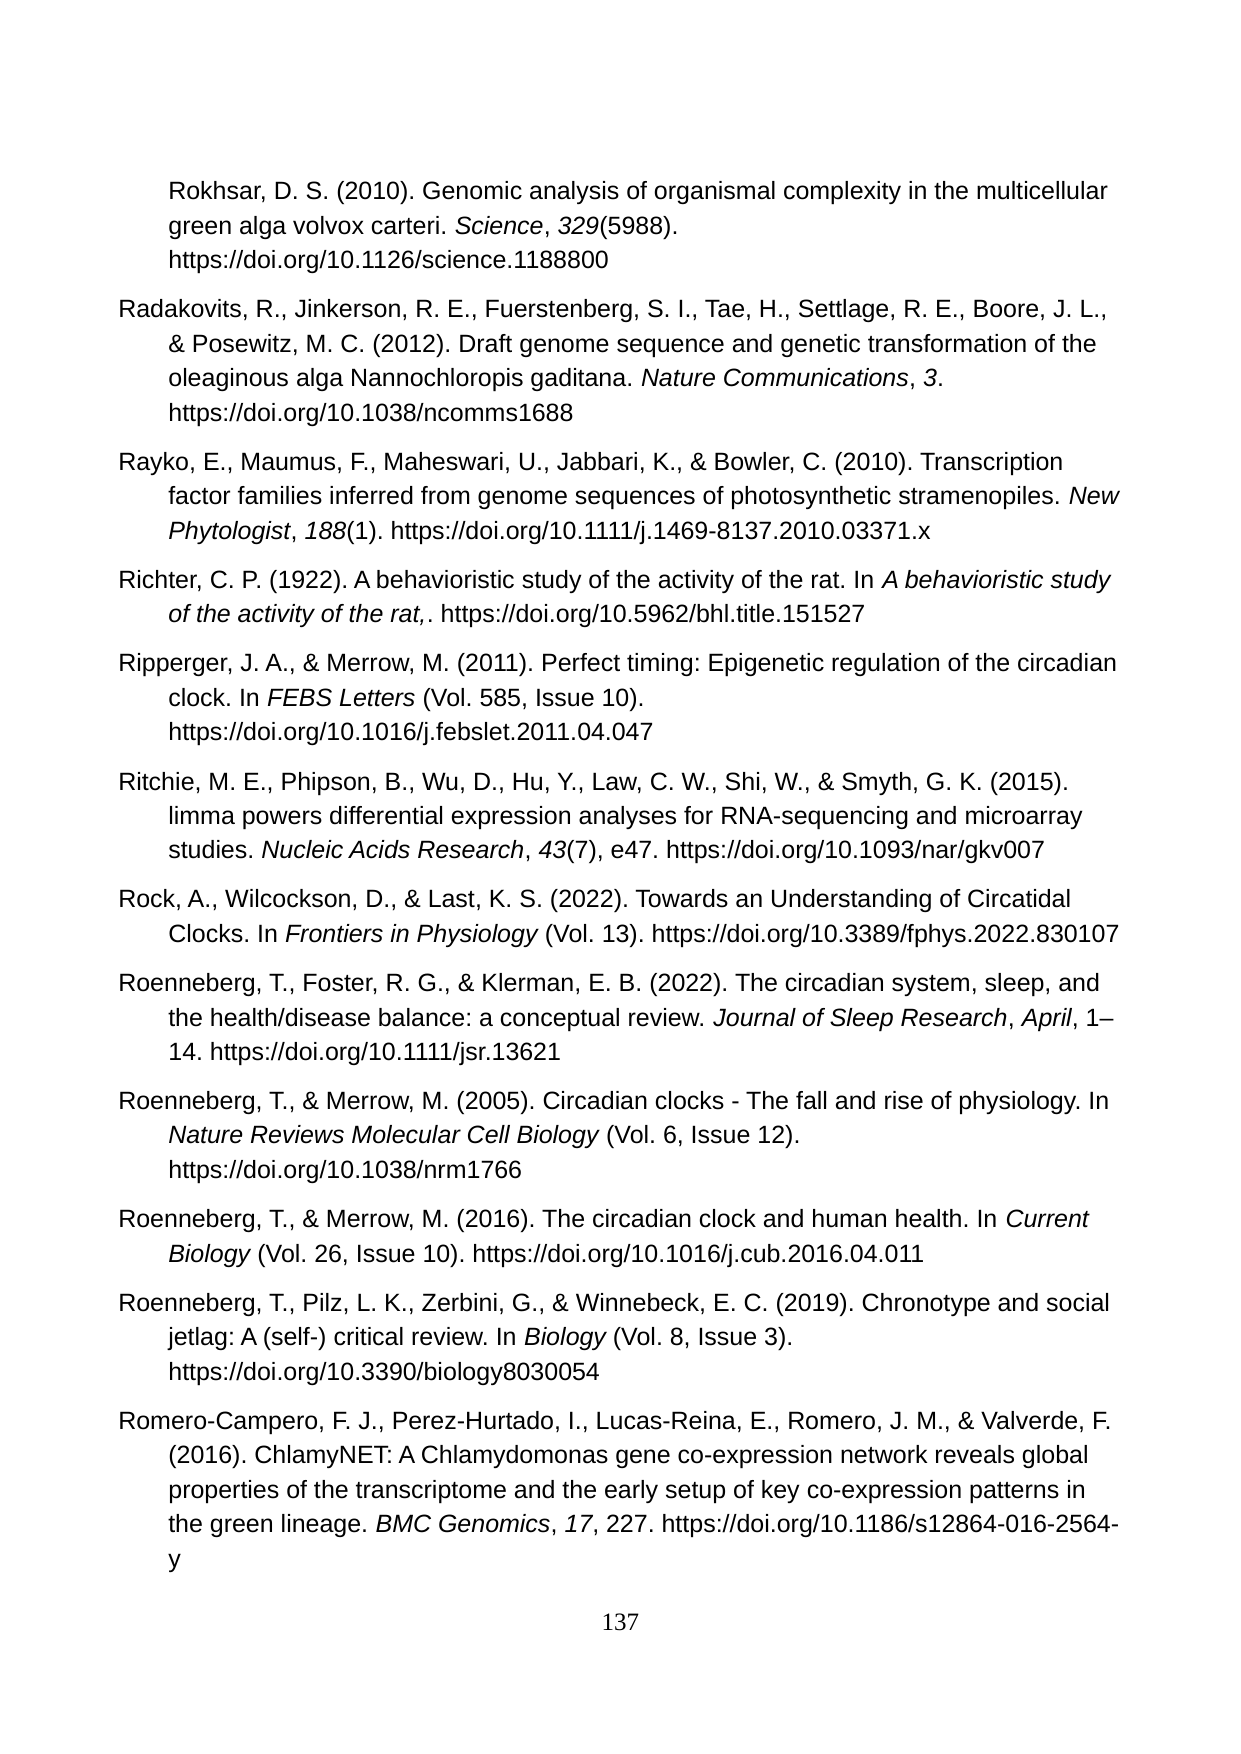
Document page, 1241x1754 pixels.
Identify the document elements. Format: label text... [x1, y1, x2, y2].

text Rock, A., Wilcockson, D., & Last, K. S. (2022). Towards an Understanding of Circatidal Clocks. In Frontiers in Physiology (Vol. 13). https://doi.org/10.3389/fphys.2022.830107 [118, 884, 1122, 948]
text Ritchie, M. E., Phipson, B., Wu, D., Hu, Y., Law, C. W., Shi, W., & Smyth, G. K. (2015). limma powers differential expression analyses for RNA-sequencing and microarray studies. Nucleic Acids Research, 43(7), e47. https://doi.org/10.1093/nar/gkv007 [118, 766, 1122, 864]
text Rayko, E., Maumus, F., Maheswari, U., Jabbari, K., & Bowler, C. (2010). Transcription factor families inferred from genome sequences of photosynthetic stramenopiles. New Phytologist, 188(1). https://doi.org/10.1111/j.1469-8137.2010.03371.x [118, 447, 1122, 544]
text Ripperger, J. A., & Merrow, M. (2011). Perfect timing: Epigenetic regulation of the circadian clock. In FEBS Letters (Vol. 585, Issue 10). https://doi.org/10.1016/j.febslet.2011.04.047 [118, 648, 1122, 746]
text Romero-Campero, F. J., Perez-Hurtado, I., Lucas-Reina, E., Romero, J. M., & Valverde, F. (2016). ChlamyNET: A Chlamydomonas gene co-expression network reveals global properties of the transcriptome and the early setup of key co-expression patterns in the green lineage. BMC Genomics, 17, 227. https://doi.org/10.1186/s12864-016-2564-y [118, 1406, 1122, 1572]
text Roenneberg, T., Pilz, L. K., Zerbini, G., & Winnebeck, E. C. (2019). Chronotype and social jetlag: A (self-) critical review. In Biology (Vol. 8, Issue 3). https://doi.org/10.3390/biology8030054 [118, 1288, 1122, 1385]
text Roenneberg, T., & Merrow, M. (2016). The circadian clock and human health. In Current Biology (Vol. 26, Issue 10). https://doi.org/10.1016/j.cub.2016.04.011 [118, 1204, 1122, 1267]
text Roenneberg, T., & Merrow, M. (2005). Circadian clocks - The fall and rise of physiology. In Nature Reviews Molecular Cell Biology (Vol. 6, Issue 12). https://doi.org/10.1038/nrm1766 [118, 1086, 1122, 1184]
text Roenneberg, T., Foster, R. G., & Klerman, E. B. (2022). The circadian system, sleep, and the health/disease balance: a conceptual review. Journal of Sleep Research, April, 1–14. https://doi.org/10.1111/jsr.13621 [118, 968, 1122, 1066]
text Richter, C. P. (1922). A behavioristic study of the activity of the rat. In A behavioristic study of the activity of the rat,. https://doi.org/10.5962/bhl.title.151527 [118, 565, 1122, 628]
text Rokhsar, D. S. (2010). Genomic analysis of organismal complexity in the multicellular green alga volvox carteri. Science, 329(5988). https://doi.org/10.1126/science.1188800 [118, 176, 1122, 274]
text Radakovits, R., Jinkerson, R. E., Fuerstenberg, S. I., Tae, H., Settlage, R. E., Boore, J. L., & Posewitz, M. C. (2012). Draft genome sequence and genetic transformation of the oleaginous alga Nannochloropis gaditana. Nature Communications, 3. https://doi.org/10.1038/ncomms1688 [118, 294, 1122, 427]
